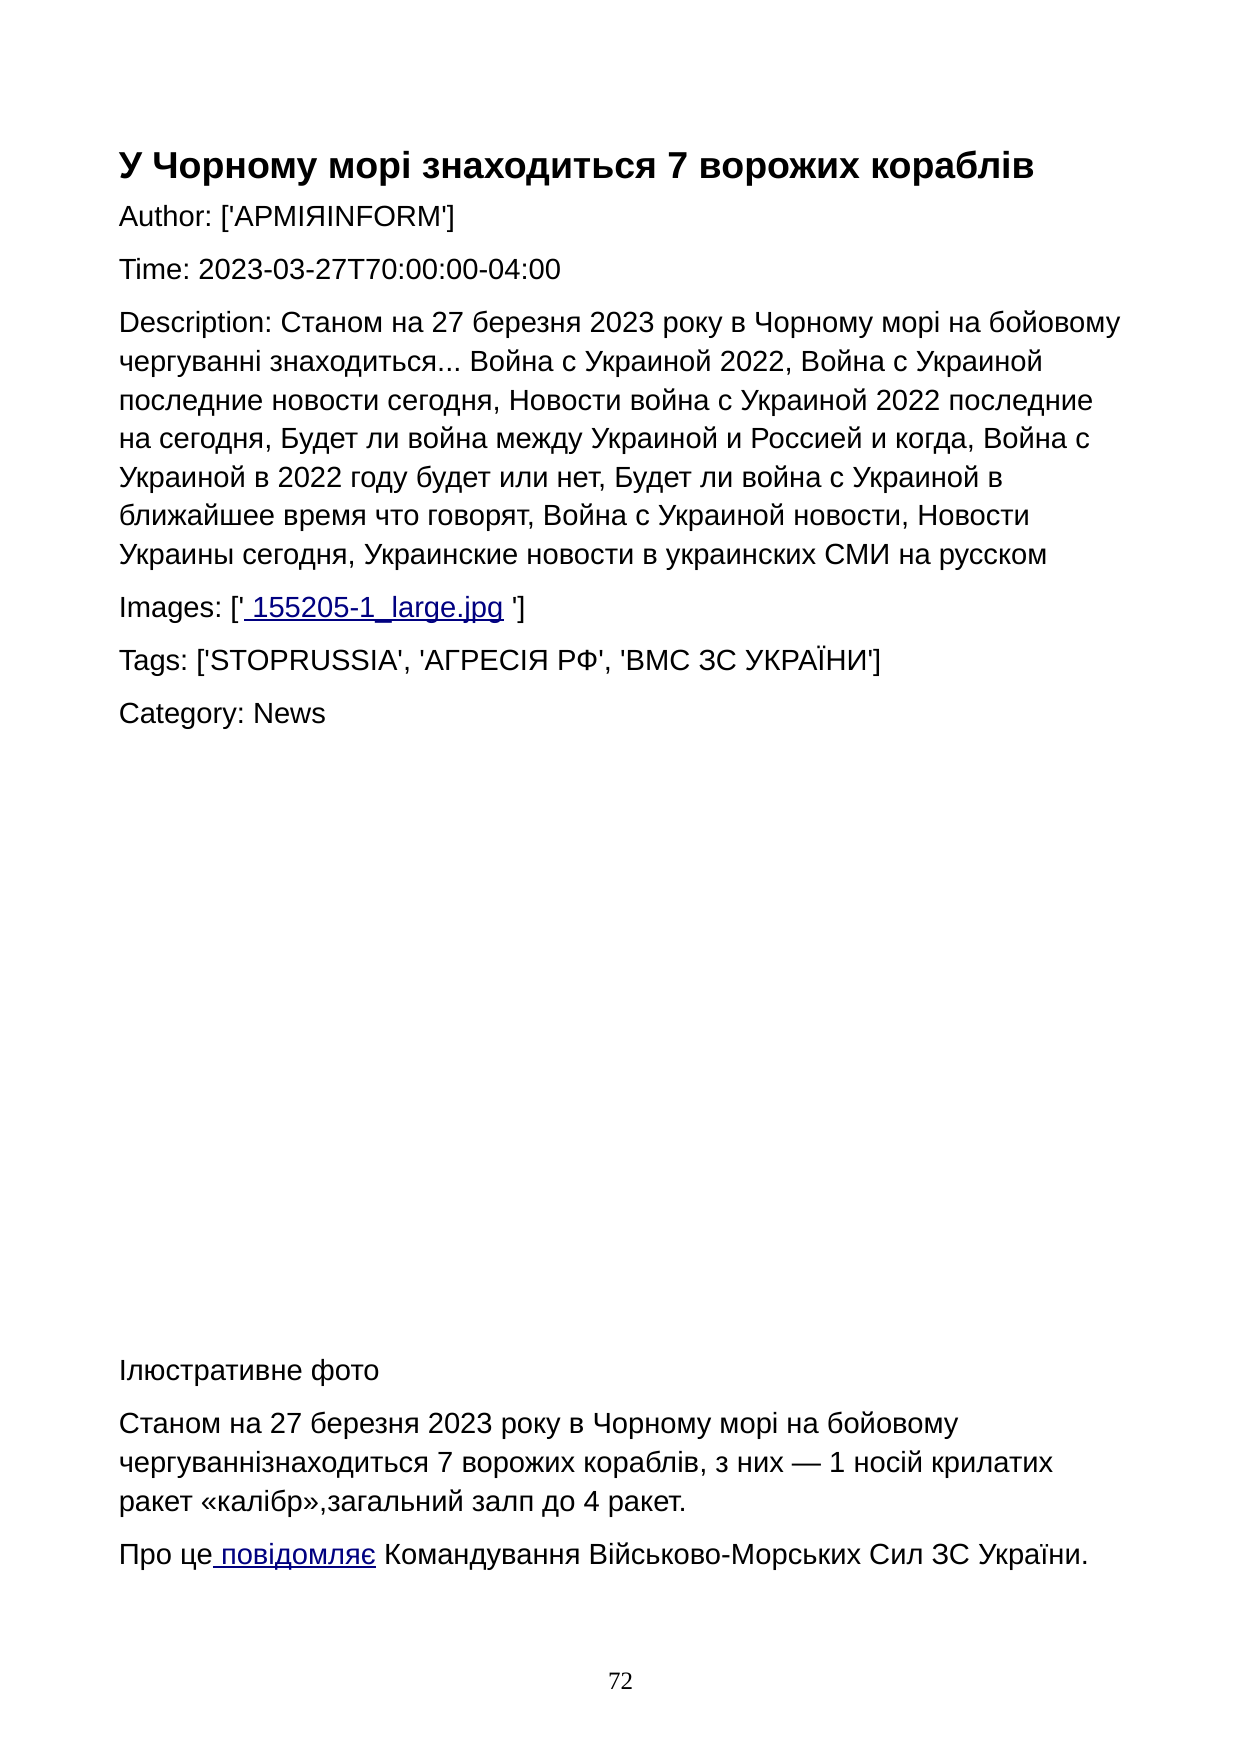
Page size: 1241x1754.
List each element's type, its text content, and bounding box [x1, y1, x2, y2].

subtitle У Чорному морі знаходиться 7 ворожих кораблів [118, 143, 1122, 187]
text Author: ['АРМІЯINFORM'] [118, 199, 1122, 233]
text Description: Станом на 27 березня 2023 року в Чорному морі на бойовому чергуванні знаходиться... Война с Украиной 2022, Война с Украиной последние новости сегодня, Новости война с Украиной 2022 последние на сегодня, Будет ли война между Украиной и Россией и когда, Война с Украиной в 2022 году будет или нет, Будет ли война с Украиной в ближайшее время что говорят, Война с Украиной новости, Новости Украины сегодня, Украинские новости в украинских СМИ на русском [118, 305, 1122, 570]
text Time: 2023-03-27T70:00:00-04:00 [118, 252, 1122, 286]
text Tags: ['STOPRUSSIA', 'АГРЕСІЯ РФ', 'ВМС ЗС УКРАЇНИ'] [118, 643, 1122, 676]
text Category: News [118, 696, 1122, 729]
text Images: [' 155205-1_large.jpg '] [118, 590, 1122, 623]
text Станом на 27 березня 2023 року в Чорному морі на бойовому чергуваннізнаходиться 7 ворожих кораблів, з них — 1 носій крилатих ракет «калібр»,загальний залп до 4 ракет. [118, 1406, 1122, 1517]
text Ілюстративне фото [118, 749, 1122, 1387]
text Про це повідомляє Командування Військово-Морських Сил ЗС України. [118, 1537, 1122, 1570]
